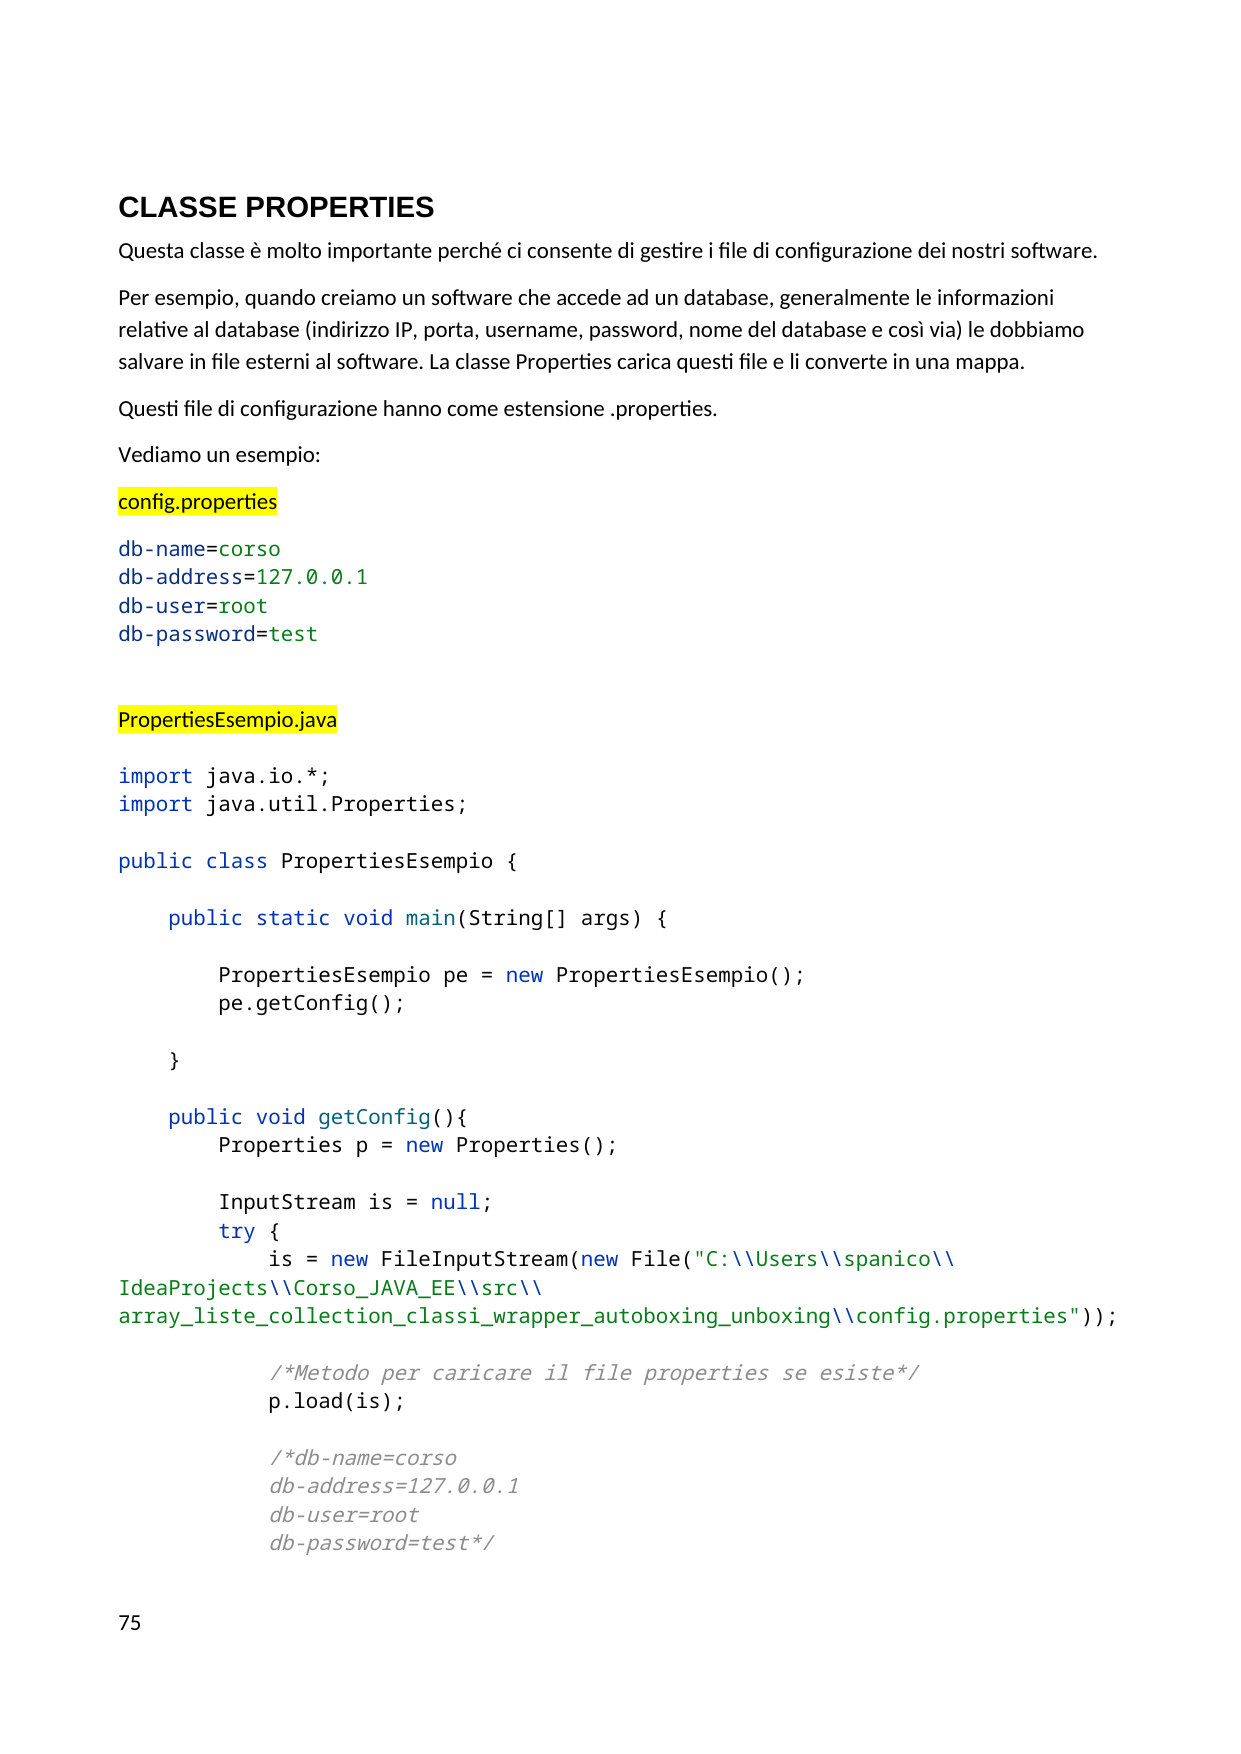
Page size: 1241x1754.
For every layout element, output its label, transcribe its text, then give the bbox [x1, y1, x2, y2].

text import java.io.*; import java.util.Properties; public class PropertiesEsempio { public static void main(String[] args) { PropertiesEsempio pe = new PropertiesEsempio(); pe.getConfig(); } public void getConfig(){ Properties p = new Properties(); InputStream is = null; try { is = new FileInputStream(new File("C:\\Users\\spanico\\IdeaProjects\\Corso_JAVA_EE\\src\\array_liste_collection_classi_wrapper_autoboxing_unboxing\\config.properties")); /*Metodo per caricare il file properties se esiste*/ p.load(is); /*db-name=corso db-address=127.0.0.1 db-user=root db-password=test*/ [118, 761, 1122, 1557]
text Per esempio, quando creiamo un software che accede ad un database, generalmente le informazioni relative al database (indirizzo IP, porta, username, password, nome del database e così via) le dobbiamo salvare in file esterni al software. La classe Properties carica questi file e li converte in una mappa. [118, 283, 1122, 375]
text config.properties [118, 487, 1122, 515]
text PropertiesEsempio.java [118, 705, 1122, 733]
text db-name=corso db-address=127.0.0.1 db-user=root db-password=test [118, 534, 1122, 648]
text Vediamo un esempio: [118, 441, 1122, 468]
text Questa classe è molto importante perché ci consente di gestire i file di configurazione dei nostri software. [118, 236, 1122, 264]
text Questi file di configurazione hanno come estensione .properties. [118, 394, 1122, 422]
subtitle CLASSE PROPERTIES [118, 189, 1122, 223]
